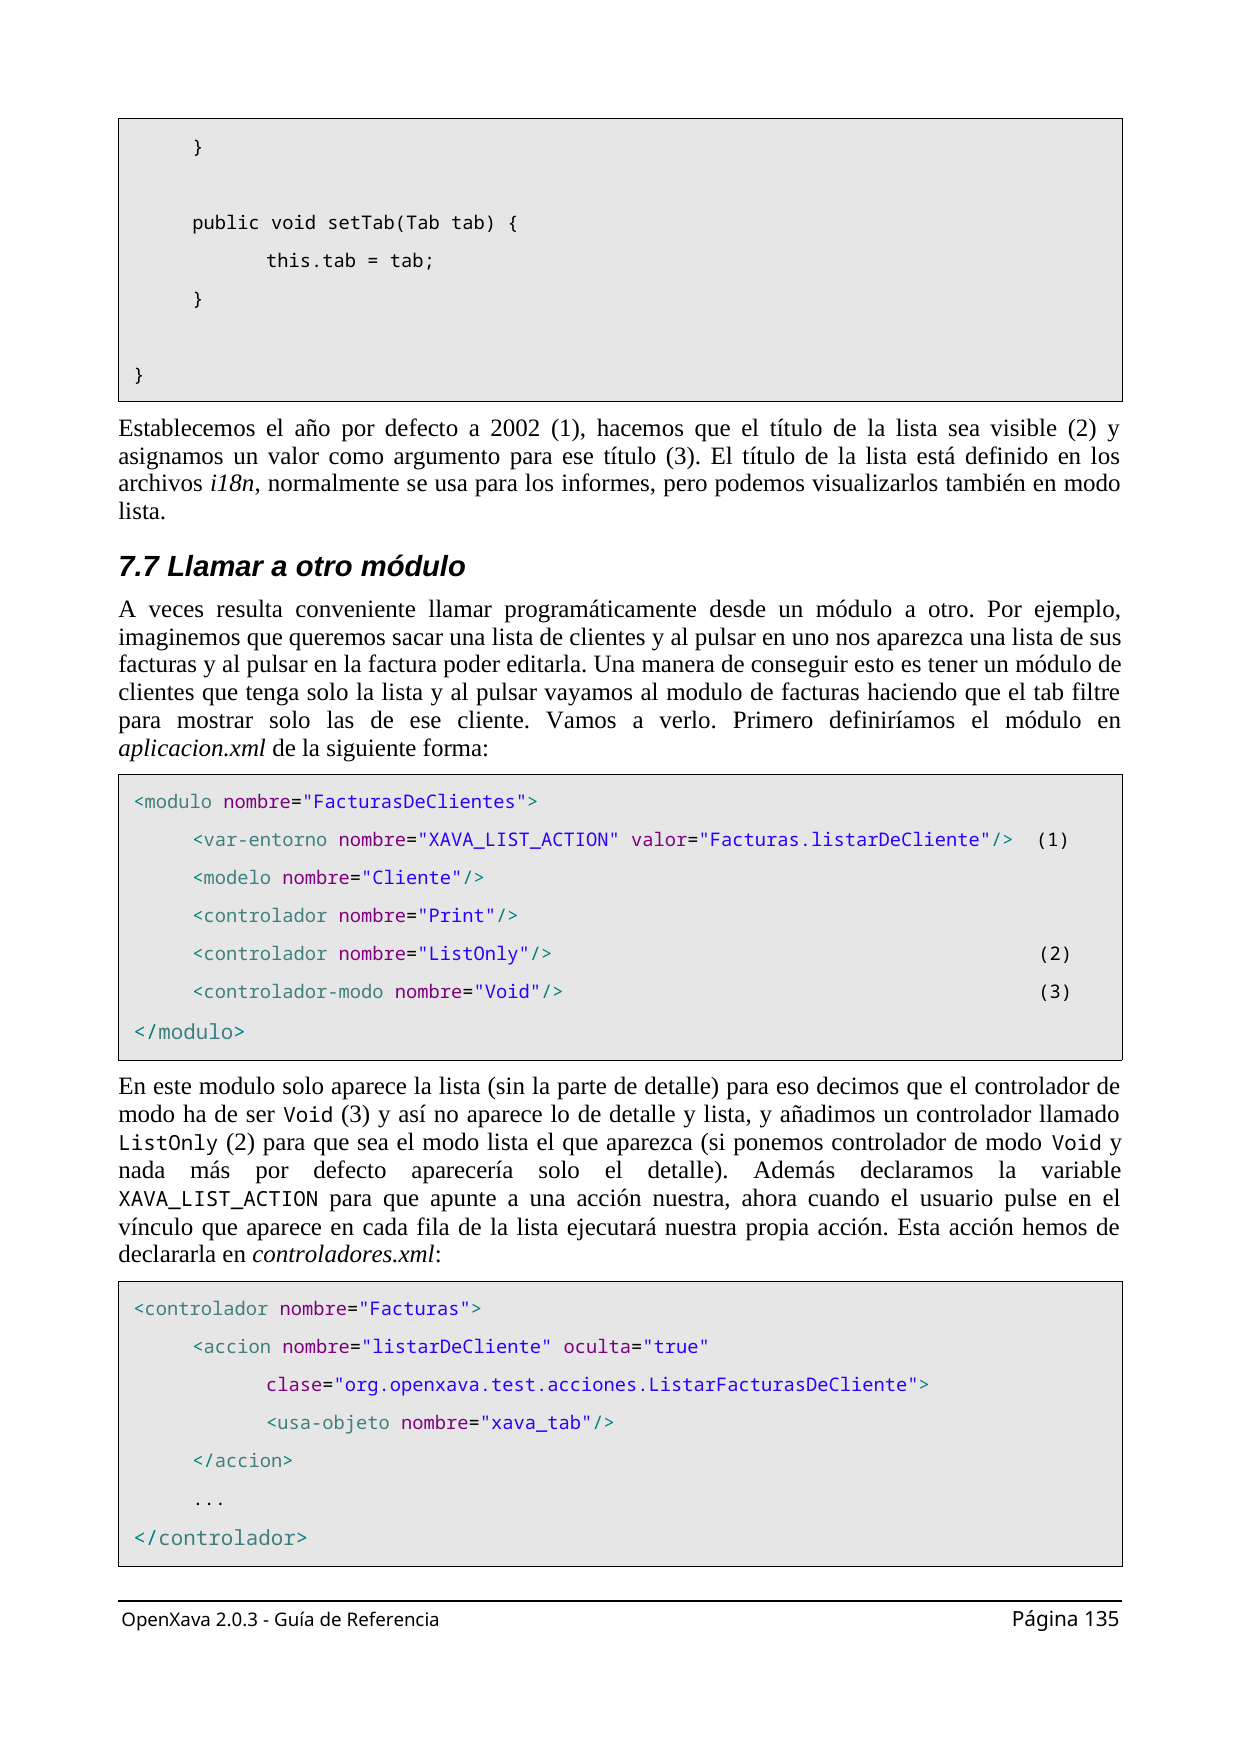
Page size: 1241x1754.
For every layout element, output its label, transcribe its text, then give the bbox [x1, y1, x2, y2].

text <modulo nombre="FacturasDeClientes"> [119, 775, 1122, 812]
text </accion> [119, 1433, 1122, 1471]
text A veces resulta conveniente llamar programáticamente desde un módulo a otro. Por ejemplo, imaginemos que queremos sacar una lista de clientes y al pulsar en uno nos aparezca una lista de sus facturas y al pulsar en la factura poder editarla. Una manera de conseguir esto es tener un módulo de clientes que tenga solo la lista y al pulsar vayamos al modulo de facturas haciendo que el tab filtre para mostrar solo las de ese cliente. Vamos a verlo. Primero definiríamos el módulo en aplicacion.xml de la siguiente forma: [118, 595, 1122, 761]
text } [119, 270, 1122, 308]
text </modulo> [119, 1002, 1122, 1060]
text ... [119, 1471, 1122, 1509]
text <controlador-modo nombre="Void"/> (3) [119, 964, 1122, 1002]
text } [119, 119, 1122, 156]
text <modelo nombre="Cliente"/> [119, 850, 1122, 888]
text En este modulo solo aparece la lista (sin la parte de detalle) para eso decimos que el controlador de modo ha de ser Void (3) y así no aparece lo de detalle y lista, y añadimos un controlador llamado ListOnly (2) para que sea el modo lista el que aparezca (si ponemos controlador de modo Void y nada más por defecto aparecería solo el detalle). Además declaramos la variable XAVA_LIST_ACTION para que apunte a una acción nuestra, ahora cuando el usuario pulse en el vínculo que aparece en cada fila de la lista ejecutará nuestra propia acción. Esta acción hemos de declararla en controladores.xml: [118, 1072, 1122, 1268]
text <var-entorno nombre="XAVA_LIST_ACTION" valor="Facturas.listarDeCliente"/> (1) [119, 812, 1122, 850]
text clase="org.openxava.test.acciones.ListarFacturasDeCliente"> [119, 1357, 1122, 1394]
text this.tab = tab; [119, 232, 1122, 270]
text <usa-objeto nombre="xava_tab"/> [119, 1394, 1122, 1433]
text </controlador> [119, 1509, 1122, 1566]
text <controlador nombre="Facturas"> [119, 1282, 1122, 1318]
text <accion nombre="listarDeCliente" oculta="true" [119, 1318, 1122, 1357]
text <controlador nombre="Print"/> [119, 888, 1122, 926]
text Establecemos el año por defecto a 2002 (1), hacemos que el título de la lista sea visible (2) y asignamos un valor como argumento para ese título (3). El título de la lista está definido en los archivos i18n, normalmente se usa para los informes, pero podemos visualizarlos también en modo lista. [118, 414, 1122, 525]
text <controlador nombre="ListOnly"/> (2) [119, 926, 1122, 964]
text } [119, 346, 1122, 401]
text public void setTab(Tab tab) { [119, 194, 1122, 232]
subtitle Llamar a otro módulo [118, 550, 1122, 583]
